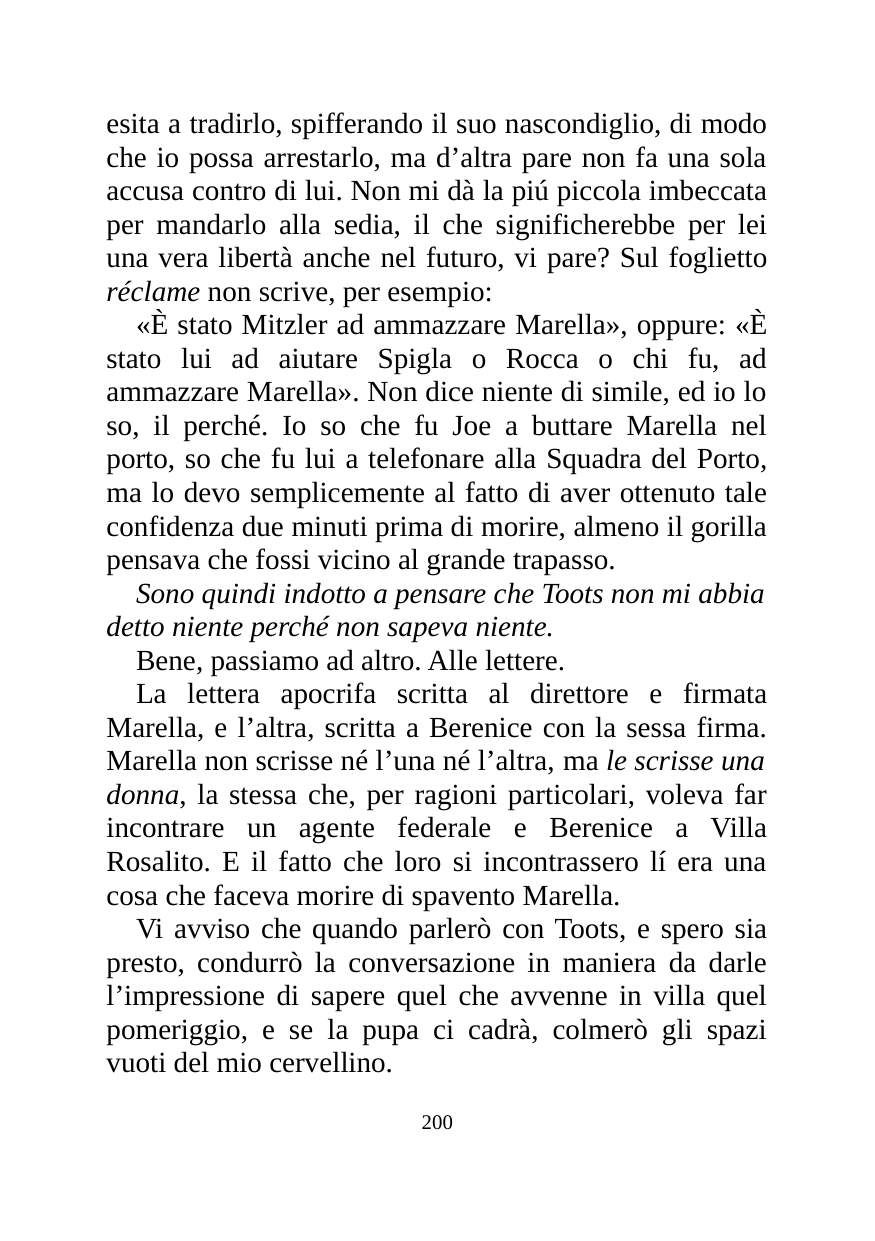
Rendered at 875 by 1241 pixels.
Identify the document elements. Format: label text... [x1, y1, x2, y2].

text Bene, passiamo ad altro. Alle lettere. [106, 643, 768, 676]
text La lettera apocrifa scritta al direttore e firmata Marella, e l’altra, scritta a Berenice con la sessa firma. Marella non scrisse né l’una né l’altra, ma le scrisse una donna, la stessa che, per ragioni particolari, voleva far incontrare un agente federale e Berenice a Villa Rosalito. E il fatto che loro si incontrassero lí era una cosa che faceva morire di spavento Marella. [106, 676, 768, 911]
text Vi avviso che quando parlerò con Toots, e spero sia presto, condurrò la conversazione in maniera da darle l’impressione di sapere quel che avvenne in villa quel pomeriggio, e se la pupa ci cadrà, colmerò gli spazi vuoti del mio cervellino. [106, 911, 768, 1079]
text «È stato Mitzler ad ammazzare Marella», oppure: «È stato lui ad aiutare Spigla o Rocca o chi fu, ad ammazzare Marella». Non dice niente di simile, ed io lo so, il perché. Io so che fu Joe a buttare Marella nel porto, so che fu lui a telefonare alla Squadra del Porto, ma lo devo semplicemente al fatto di aver ottenuto tale confidenza due minuti prima di morire, almeno il gorilla pensava che fossi vicino al grande trapasso. [106, 307, 768, 576]
text Sono quindi indotto a pensare che Toots non mi abbia detto niente perché non sapeva niente. [106, 576, 768, 643]
text esita a tradirlo, spifferando il suo nascondiglio, di modo che io possa arrestarlo, ma d’altra pare non fa una sola accusa contro di lui. Non mi dà la piú piccola imbeccata per mandarlo alla sedia, il che significherebbe per lei una vera libertà anche nel futuro, vi pare? Sul foglietto réclame non scrive, per esempio: [106, 106, 768, 307]
